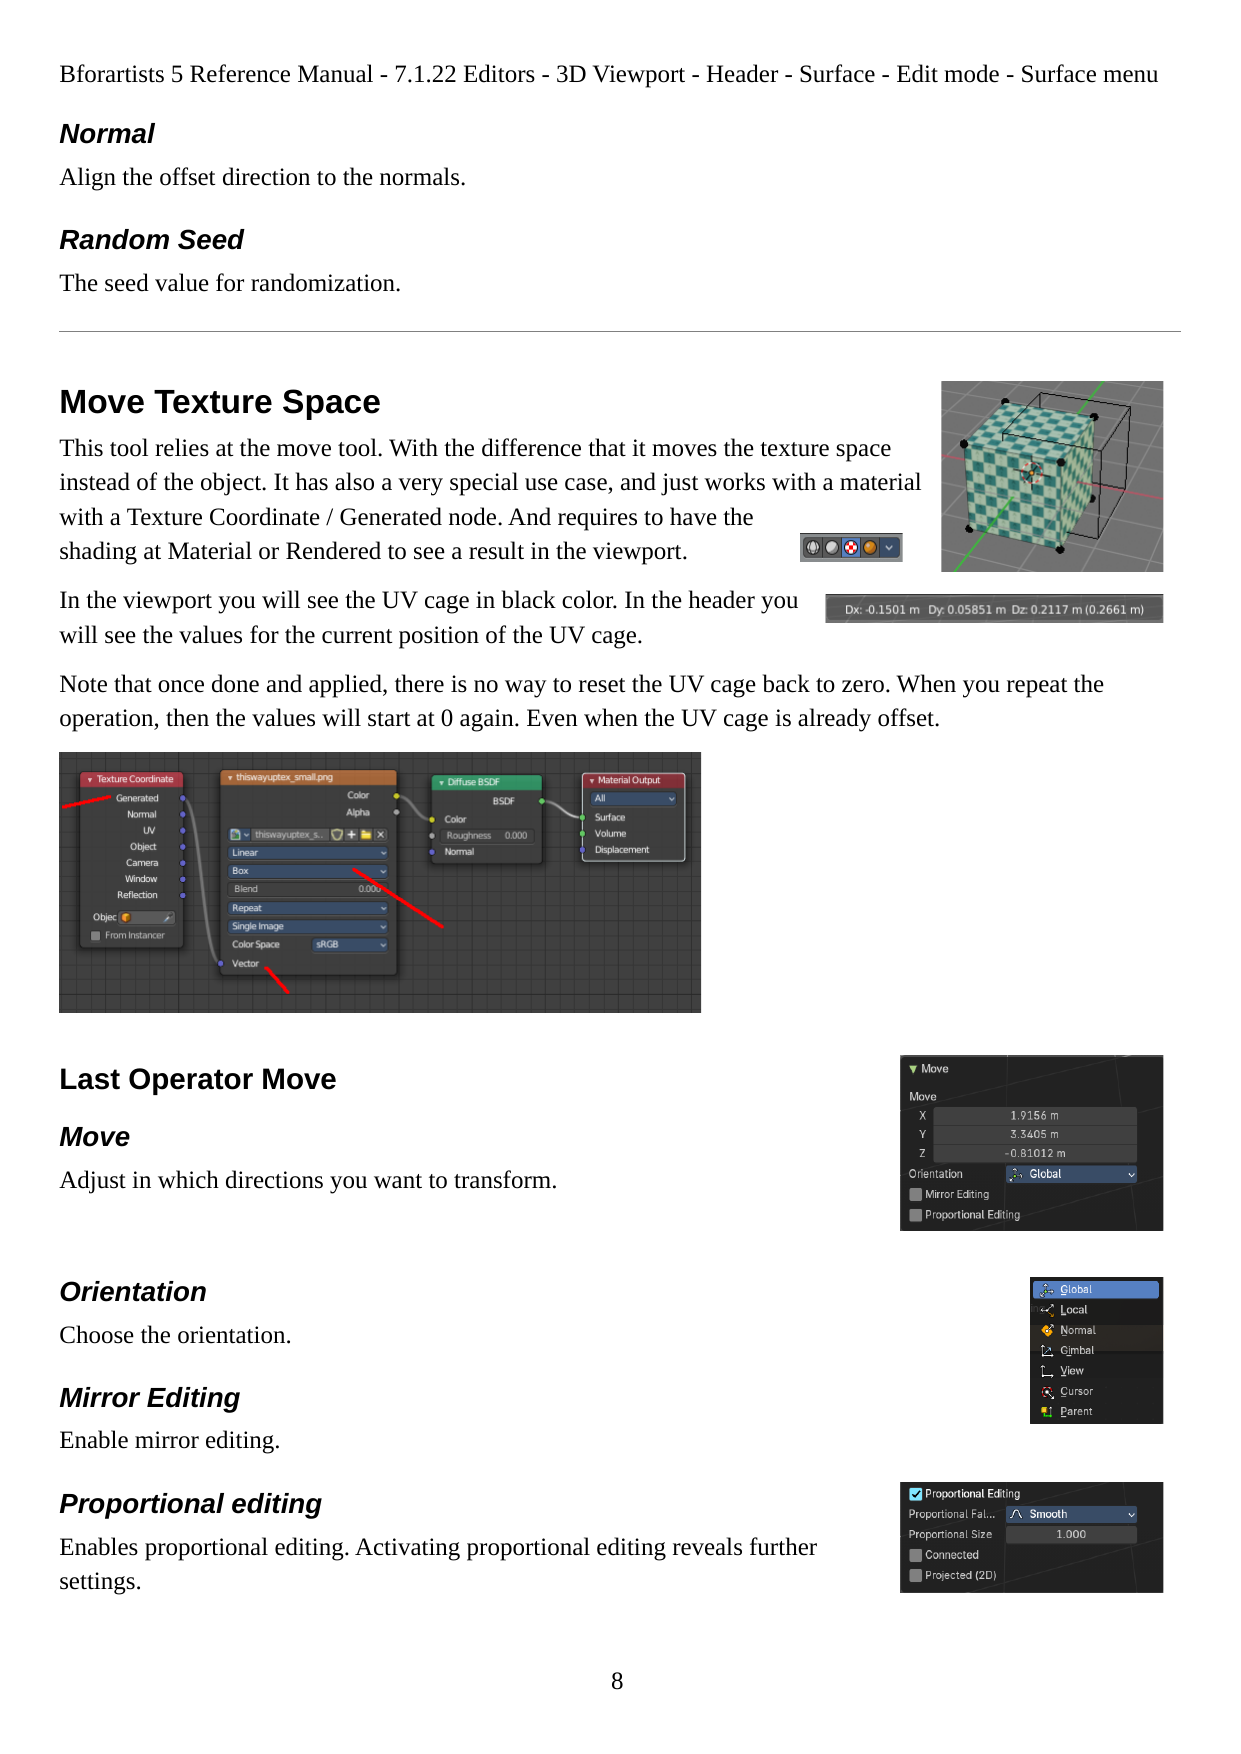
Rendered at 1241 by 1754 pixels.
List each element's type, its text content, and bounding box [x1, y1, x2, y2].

subtitle Move Texture Space [59, 382, 941, 420]
subtitle [1164, 382, 1181, 420]
subtitle [1164, 1381, 1181, 1413]
text The seed value for randomization. [59, 268, 1181, 296]
text Adjust in which directions you want to transform. [59, 1165, 900, 1193]
text Note that once done and applied, there is no way to reset the UV cage back to zero. When you repeat the operation, then the values will start at 0 again. Even when the UV cage is already offset. [59, 669, 1181, 732]
subtitle Mirror Editing [59, 1381, 1030, 1413]
picture [825, 594, 1164, 623]
picture [59, 752, 702, 1013]
subtitle [1164, 1061, 1181, 1095]
picture [800, 533, 903, 562]
subtitle Orientation [59, 1275, 1181, 1307]
text This tool relies at the move tool. With the difference that it moves the texture space instead of the object. It has also a very special use case, and just works with a material with a Texture Coordinate / Generated node. And requires to have the shading at Material or Rendered to see a result in the viewport. [59, 433, 941, 565]
text Enable mirror editing. [59, 1426, 1181, 1454]
subtitle Random Seed [59, 223, 1181, 255]
text Enables proportional editing. Activating proportional editing reveals further settings. [59, 1532, 1181, 1595]
subtitle Last Operator Move [59, 1061, 900, 1095]
text Choose the orientation. [59, 1320, 1030, 1348]
picture [900, 1055, 1164, 1231]
subtitle Normal [59, 117, 1181, 149]
subtitle [1164, 1487, 1181, 1519]
subtitle Move [59, 1120, 900, 1152]
subtitle [1164, 1120, 1181, 1152]
text Align the offset direction to the normals. [59, 162, 1181, 190]
subtitle Proportional editing [59, 1487, 900, 1519]
text [1164, 1320, 1181, 1348]
text In the viewport you will see the UV cage in black color. In the header you will see the values for the current position of the UV cage. [59, 585, 1181, 648]
picture [900, 1482, 1164, 1593]
picture [941, 381, 1164, 572]
picture [1030, 1277, 1164, 1424]
